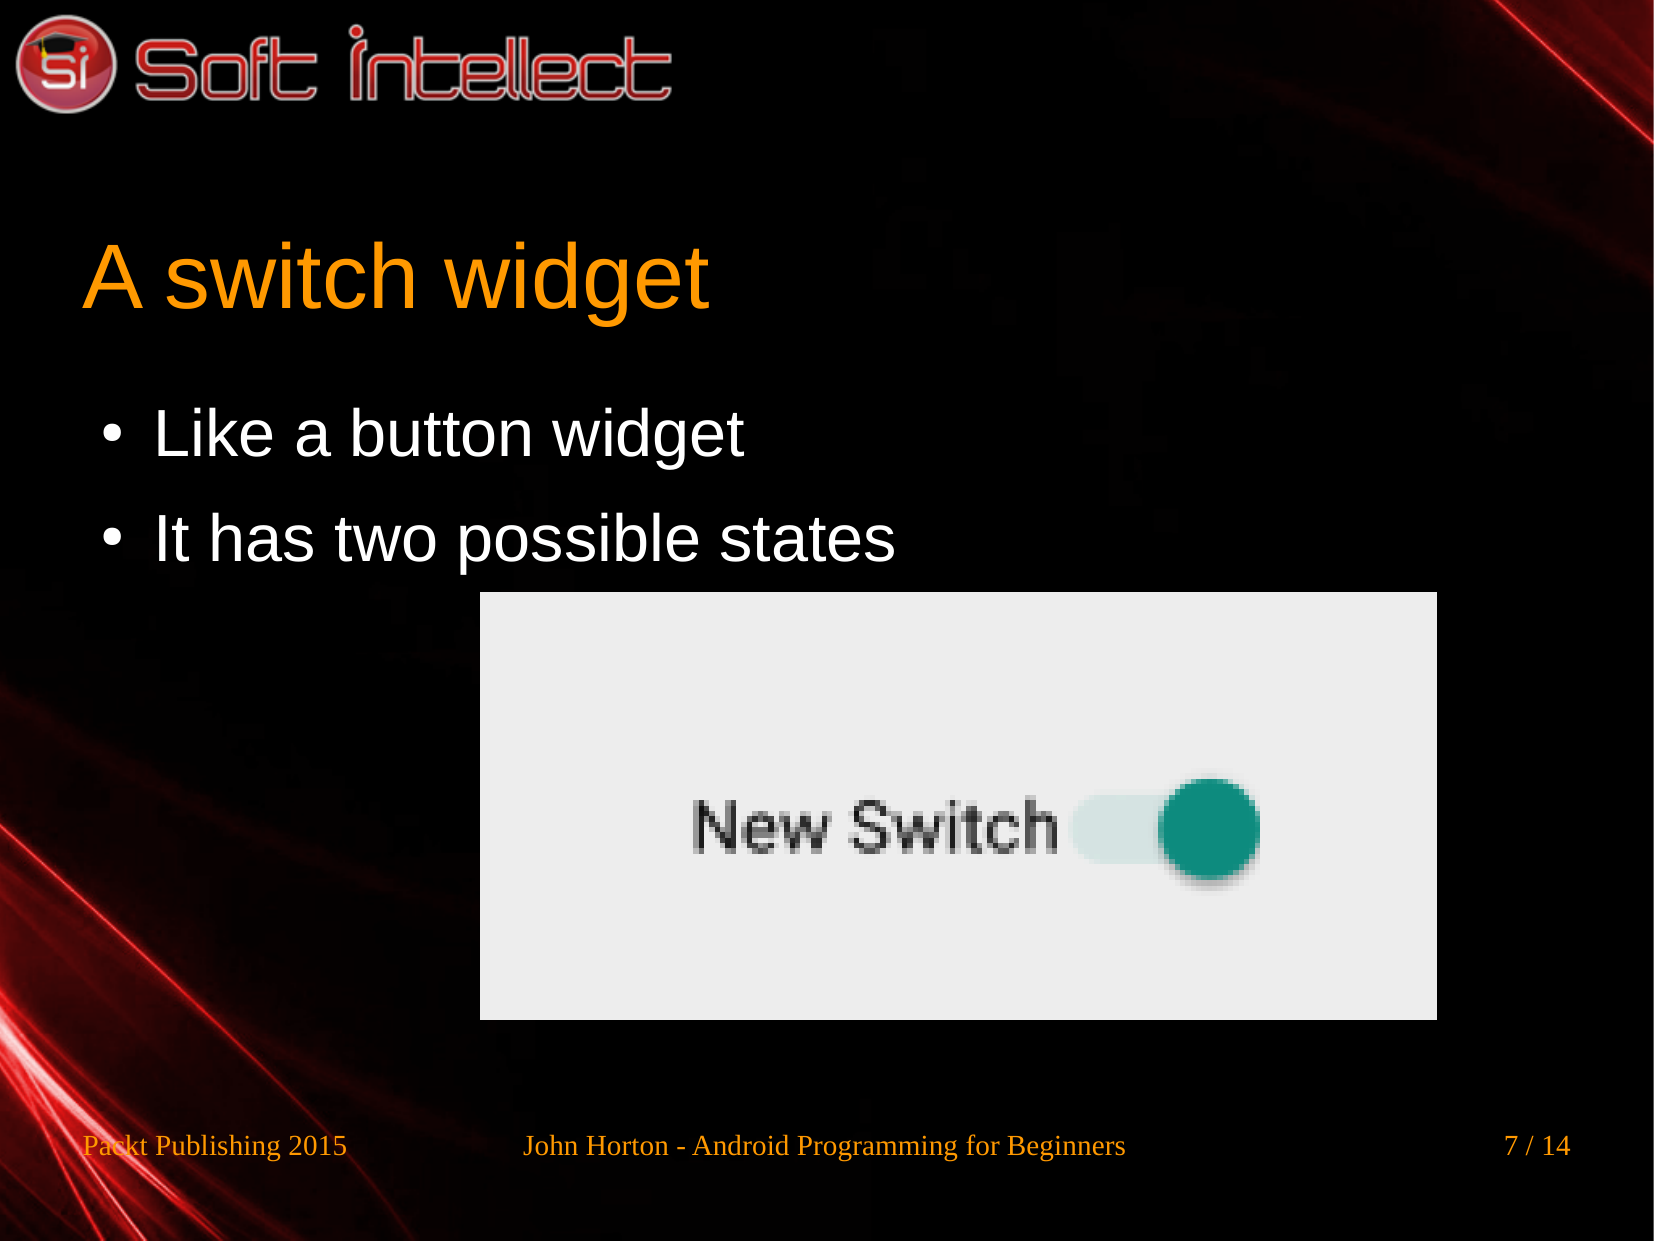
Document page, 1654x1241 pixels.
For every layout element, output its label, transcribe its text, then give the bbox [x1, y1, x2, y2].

title A switch widget [82, 173, 1571, 381]
list Like a button widget It has two possible states [82, 396, 1571, 1116]
picture [0, 0, 1654, 1241]
